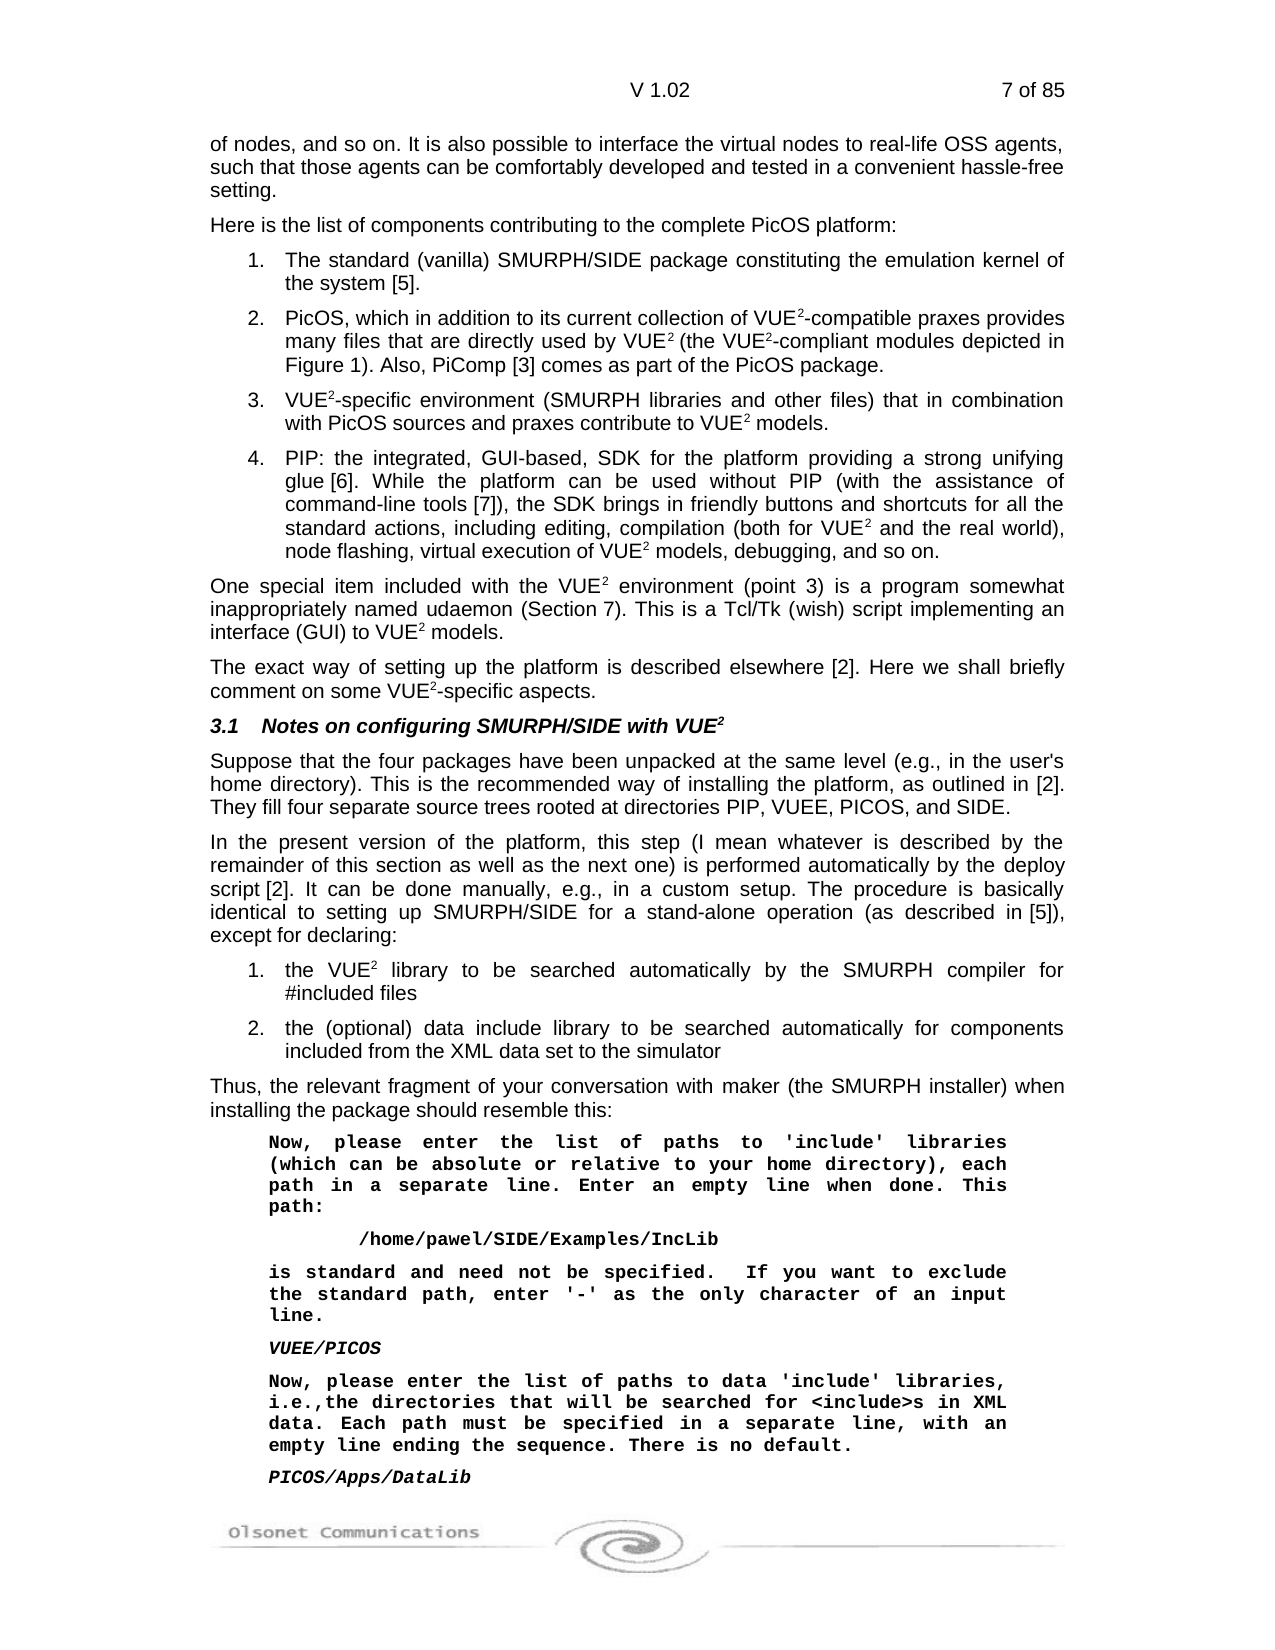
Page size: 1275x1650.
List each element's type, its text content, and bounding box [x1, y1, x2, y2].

text One special item included with the VUE2 environment (point 3) is a program somewhat inappropriately named udaemon (Section 7). This is a Tcl/Tk (wish) script implementing an interface (GUI) to VUE2 models. [210, 574, 1065, 644]
list The standard (vanilla) SMURPH/SIDE package constituting the emulation kernel of the system [5]. [247, 249, 1065, 295]
text Here is the list of components contributing to the complete PicOS platform: [210, 214, 1065, 237]
text is standard and need not be specified. If you want to exclude the standard path, enter '-' as the only character of an input line. [268, 1263, 1007, 1327]
list PicOS, which in addition to its current collection of VUE2-compatible praxes provides many files that are directly used by VUE2 (the VUE2-compliant modules depicted in Figure 1). Also, PiComp [3] comes as part of the PicOS package. [247, 307, 1065, 377]
list PIP: the integrated, GUI-based, SDK for the platform providing a strong unifying glue [6]. While the platform can be used without PIP (with the assistance of command-line tools [7]), the SDK brings in friendly buttons and shortcuts for all the standard actions, including editing, compilation (both for VUE2 and the real world), node flashing, virtual execution of VUE2 models, debugging, and so on. [247, 447, 1065, 563]
list the (optional) data include library to be searched automatically for components included from the XML data set to the simulator [247, 1017, 1065, 1063]
text Thus, the relevant fragment of your conversation with maker (the SMURPH installer) when installing the package should resemble this: [210, 1075, 1065, 1121]
text PICOS/Apps/DataLib [268, 1468, 1007, 1489]
text VUEE/PICOS [268, 1338, 1007, 1360]
text Now, please enter the list of paths to data 'include' libraries, i.e.,the directories that will be searched for <include>s in XML data. Each path must be specified in a separate line, with an empty line ending the sequence. There is no default. [268, 1372, 1007, 1457]
text Now, please enter the list of paths to 'include' libraries (which can be absolute or relative to your home directory), each path in a separate line. Enter an empty line when done. This path: [268, 1133, 1007, 1218]
text Suppose that the four packages have been unpacked at the same level (e.g., in the user's home directory). This is the recommended way of installing the platform, as outlined in [2]. They fill four separate source trees rooted at directories PIP, VUEE, PICOS, and SIDE. [210, 749, 1065, 819]
text In the present version of the platform, this step (I mean whatever is described by the remainder of this section as well as the next one) is performed automatically by the deploy script [2]. It can be done manually, e.g., in a custom setup. The procedure is basically identical to setting up SMURPH/SIDE for a stand-alone operation (as described in [5]), except for declaring: [210, 831, 1065, 947]
text of nodes, and so on. It is also possible to interface the virtual nodes to real-life OSS agents, such that those agents can be comfortably developed and tested in a convenient hassle-free setting. [210, 132, 1065, 202]
list the VUE2 library to be searched automatically by the SMURPH compiler for #included files [247, 958, 1065, 1005]
picture [210, 1504, 1065, 1596]
text /home/pawel/SIDE/Examples/IncLib [268, 1230, 1007, 1251]
list VUE2-specific environment (SMURPH libraries and other files) that in combination with PicOS sources and praxes contribute to VUE2 models. [247, 388, 1065, 435]
subtitle Notes on configuring SMURPH/SIDE with VUE2 [210, 714, 1065, 737]
text The exact way of setting up the platform is described elsewhere [2]. Here we shall briefly comment on some VUE2-specific aspects. [210, 656, 1065, 702]
